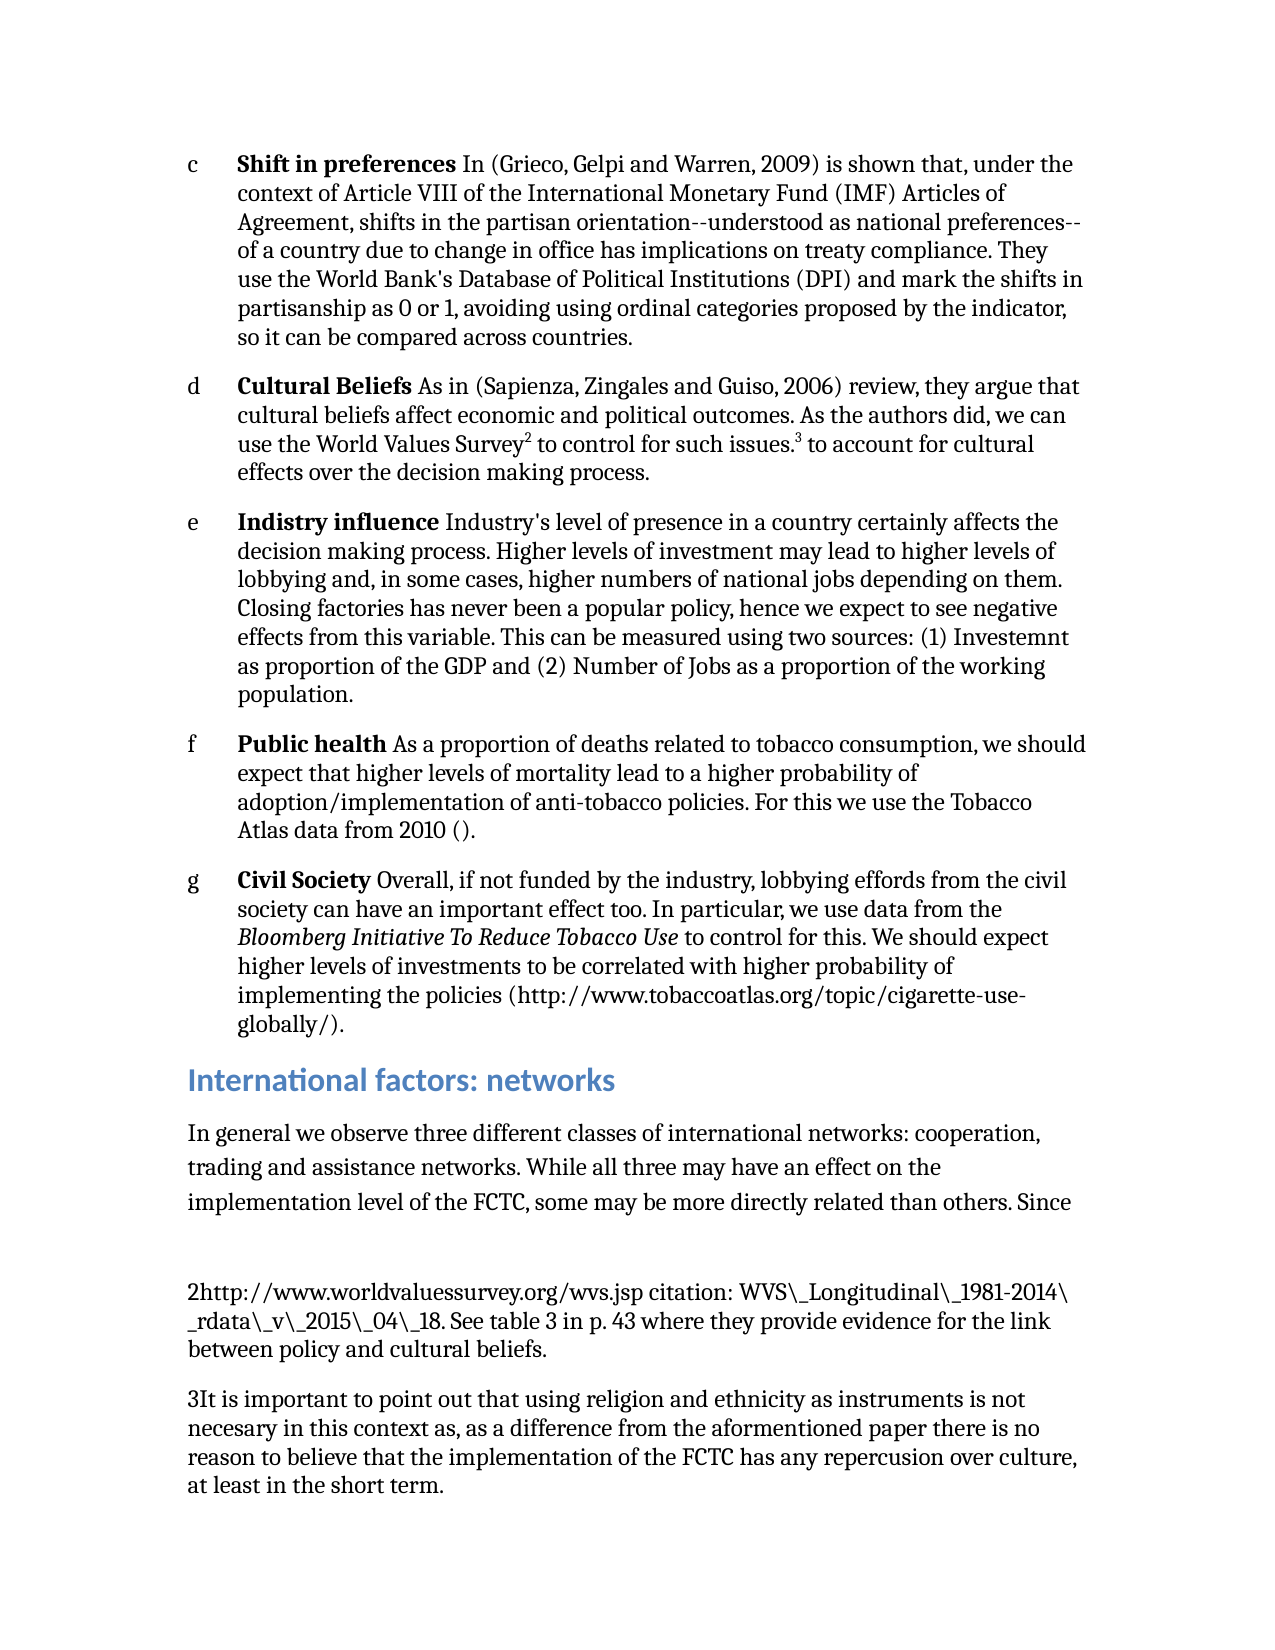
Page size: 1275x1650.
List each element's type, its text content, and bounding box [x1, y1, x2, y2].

list Shift in preferences In (Grieco, Gelpi and Warren, 2009)⁠ is shown that, under the context of Article VIII of the International Monetary Fund (IMF) Articles of Agreement, shifts in the partisan orientation--understood as national preferences--of a country due to change in office has implications on treaty compliance. They use the World Bank's Database of Political Institutions (DPI) and mark the shifts in partisanship as 0 or 1, avoiding using ordinal categories proposed by the indicator, so it can be compared across countries. [187, 150, 1087, 351]
list Public health As a proportion of deaths related to tobacco consumption, we should expect that higher levels of mortality lead to a higher probability of adoption/implementation of anti-tobacco policies. For this we use the Tobacco Atlas data from 2010 (). [187, 730, 1087, 845]
list It is important to point out that using religion and ethnicity as instruments is not necesary in this context as, as a difference from the aformentioned paper there is no reason to believe that the implementation of the FCTC has any repercusion over culture, at least in the short term. [187, 1385, 1087, 1500]
list http://www.worldvaluessurvey.org/wvs.jsp citation: WVS\_Longitudinal\_1981-2014\_rdata\_v\_2015\_04\_18. See table 3 in p. 43 where they provide evidence for the link between policy and cultural beliefs. [187, 1278, 1087, 1364]
list Cultural Beliefs As in (Sapienza, Zingales and Guiso, 2006)⁠ review, they argue that cultural beliefs affect economic and political outcomes. As the authors did, we can use the World Values Survey to control for such issues. to account for cultural effects over the decision making process. [187, 372, 1087, 487]
text In general we observe three different classes of international networks: cooperation, trading and assistance networks. While all three may have an effect on the implementation level of the FCTC, some may be more directly related than others. Since [187, 1119, 1087, 1216]
list Civil Society Overall, if not funded by the industry, lobbying effords from the civil society can have an important effect too. In particular, we use data from the Bloomberg Initiative To Reduce Tobacco Use to control for this. We should expect higher levels of investments to be correlated with higher probability of implementing the policies (http://www.tobaccoatlas.org/topic/cigarette-use-globally/). [187, 866, 1087, 1038]
list Indistry influence Industry's level of presence in a country certainly affects the decision making process. Higher levels of investment may lead to higher levels of lobbying and, in some cases, higher numbers of national jobs depending on them. Closing factories has never been a popular policy, hence we expect to see negative effects from this variable. This can be measured using two sources: (1) Investemnt as proportion of the GDP and (2) Number of Jobs as a proportion of the working population. [187, 508, 1087, 709]
subtitle International factors: networks [187, 1059, 1087, 1100]
